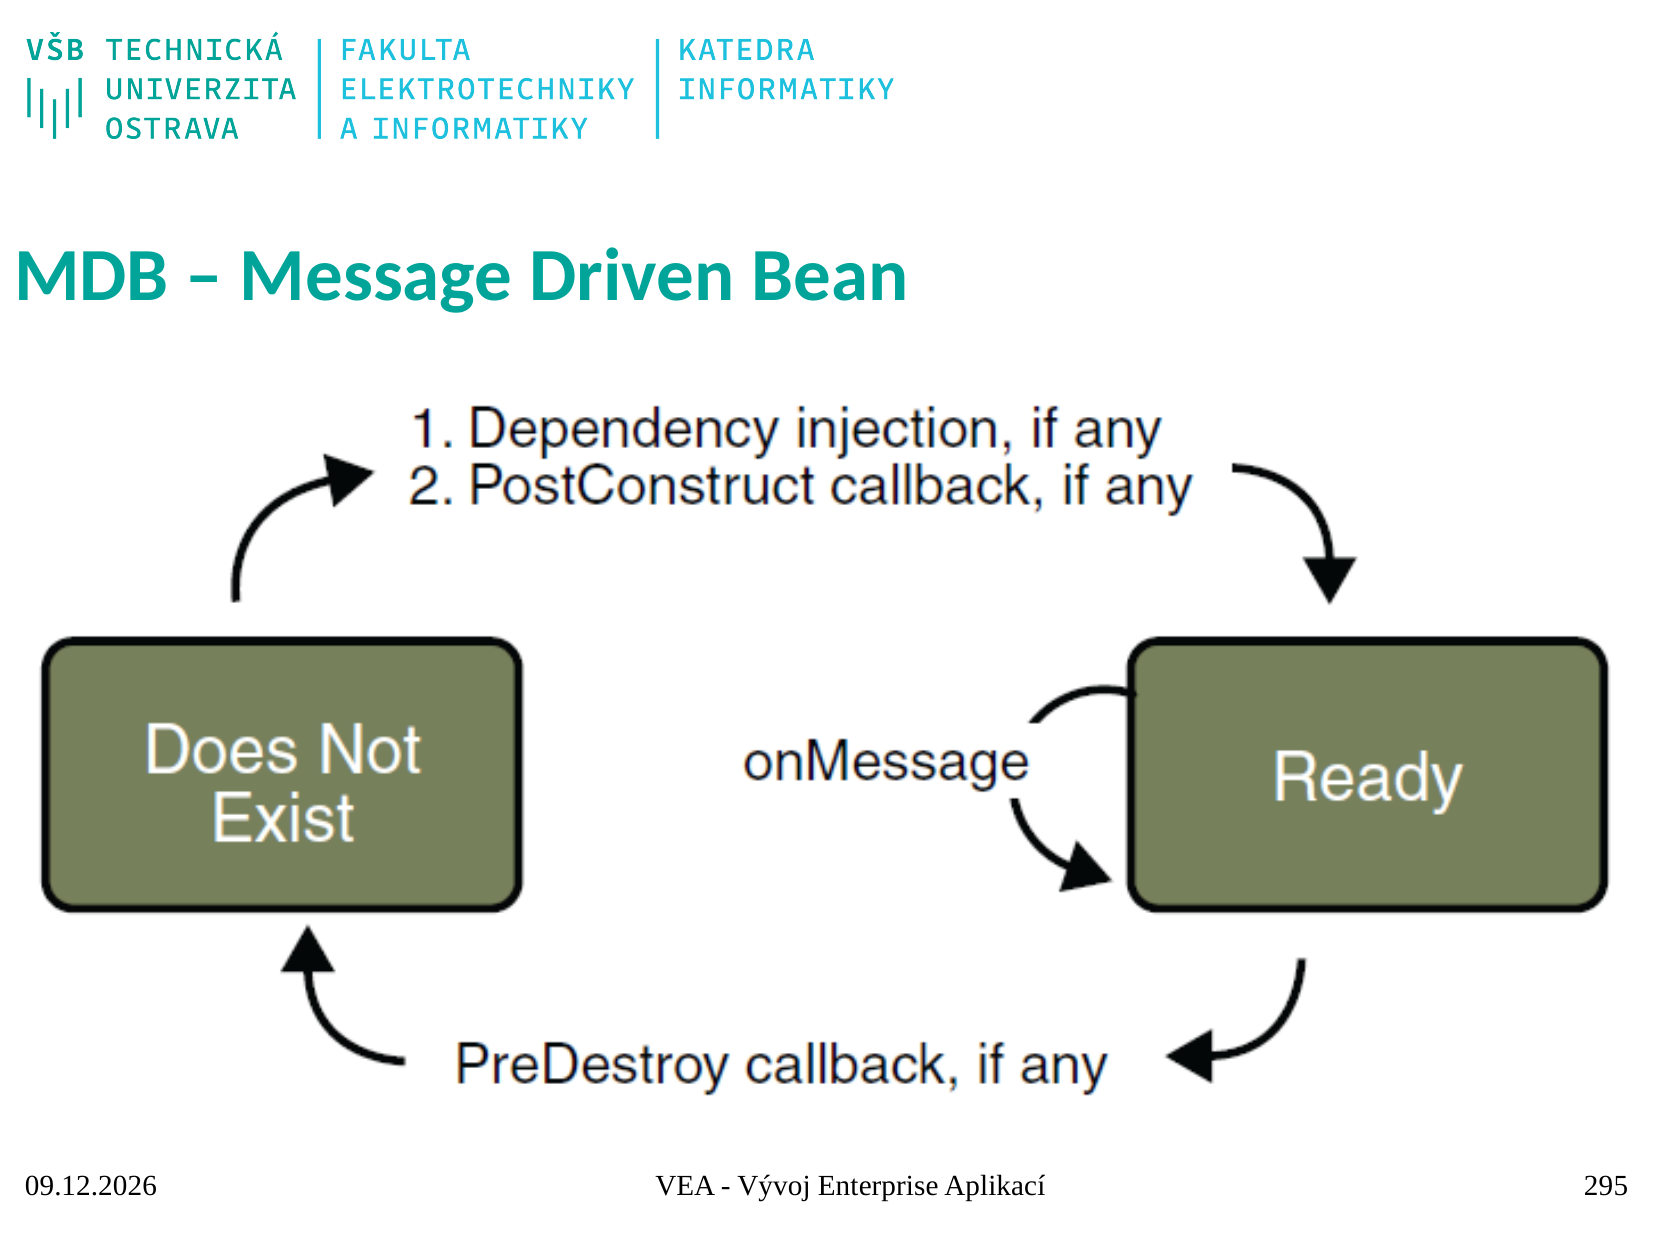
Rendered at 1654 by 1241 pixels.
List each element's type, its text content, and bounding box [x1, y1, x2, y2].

title MDB – Message Driven Bean [14, 165, 1619, 319]
picture [24, 375, 1629, 1125]
picture [26, 31, 894, 139]
